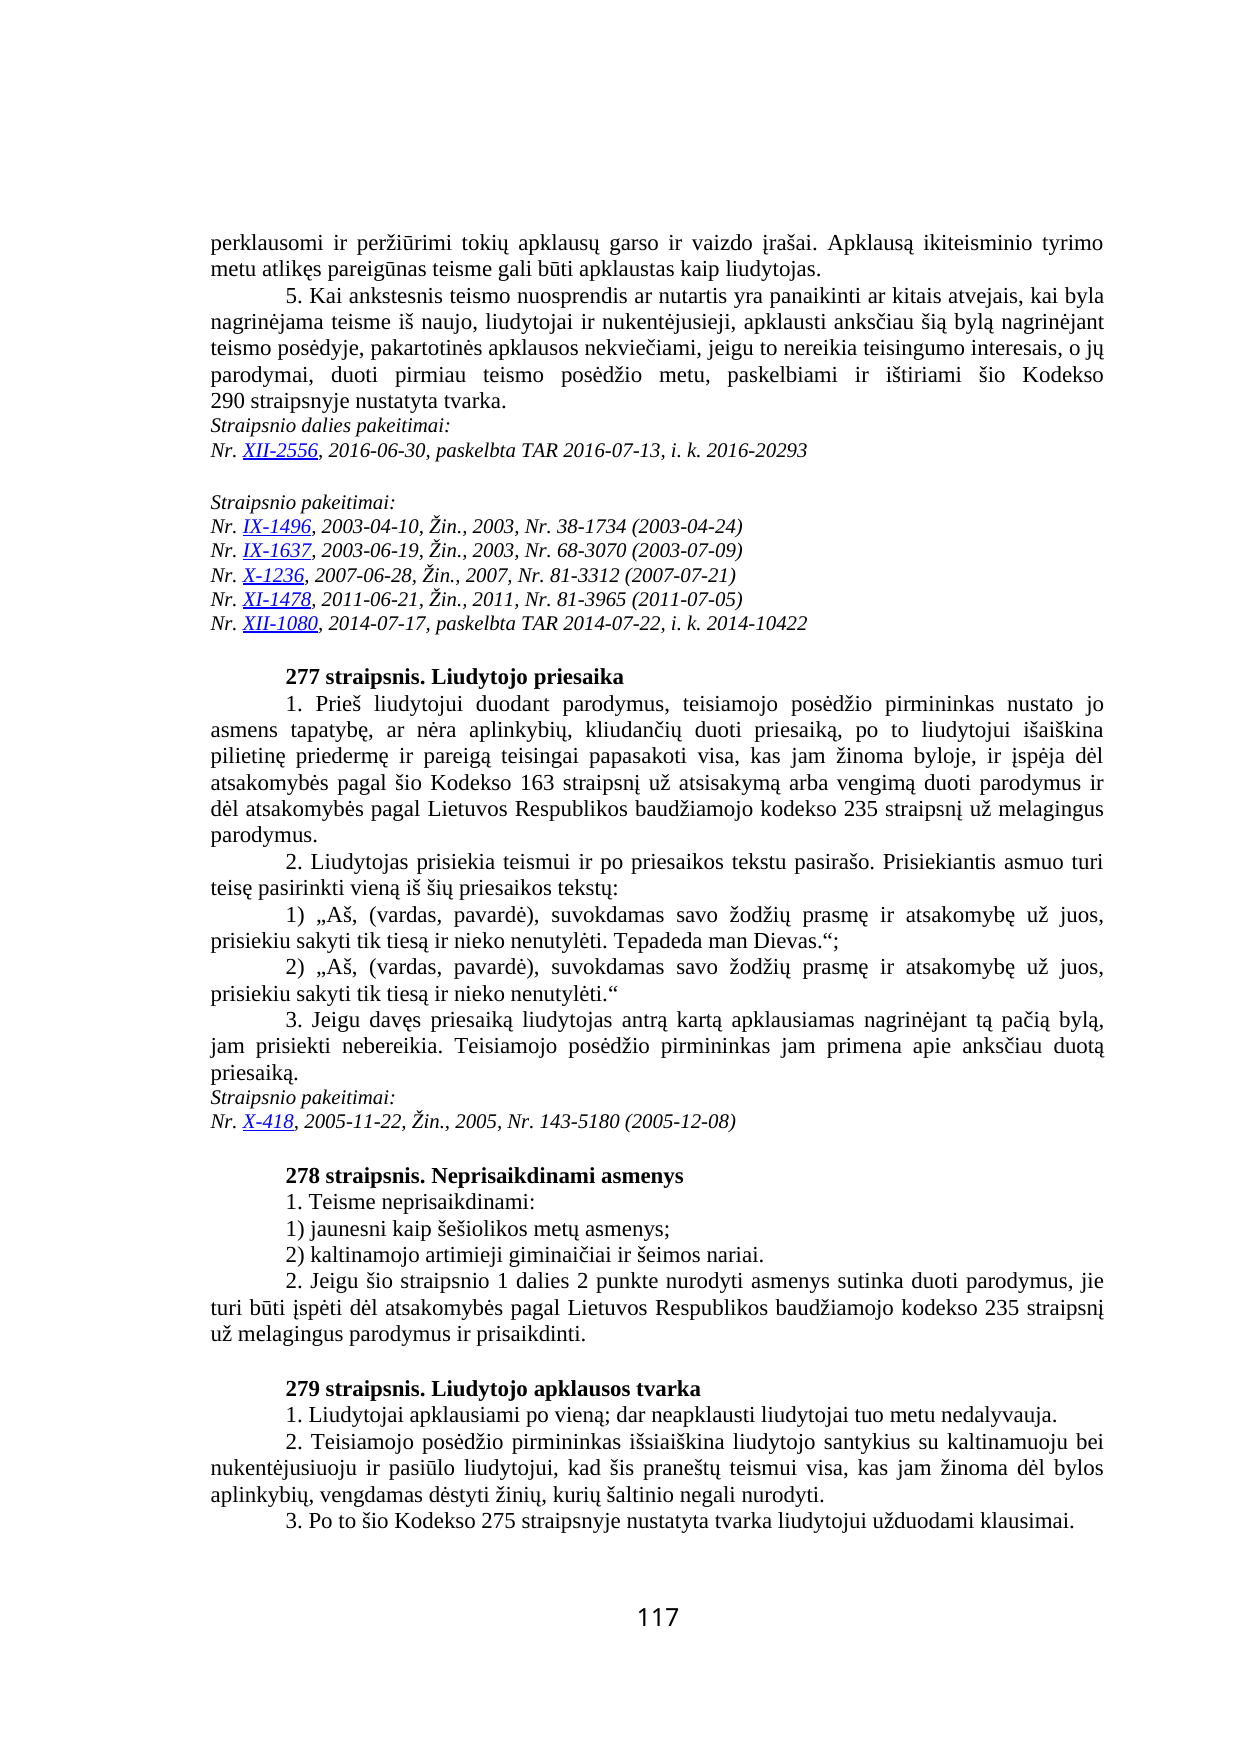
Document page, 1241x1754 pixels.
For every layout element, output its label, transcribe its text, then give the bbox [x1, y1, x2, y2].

text 2. Liudytojas prisiekia teismui ir po priesaikos tekstu pasirašo. Prisiekiantis asmuo turi teisę pasirinkti vieną iš šių priesaikos tekstų: [210, 848, 1105, 901]
text 279 straipsnis. Liudytojo apklausos tvarka [210, 1375, 1105, 1402]
text 278 straipsnis. Neprisaikdinami asmenys [210, 1162, 1105, 1188]
text 2) „Aš, (vardas, pavardė), suvokdamas savo žodžių prasmę ir atsakomybę už juos, prisiekiu sakyti tik tiesą ir nieko nenutylėti.“ [210, 953, 1105, 1006]
text 1) „Aš, (vardas, pavardė), suvokdamas savo žodžių prasmę ir atsakomybę už juos, prisiekiu sakyti tik tiesą ir nieko nenutylėti. Tepadeda man Dievas.“; [210, 901, 1105, 953]
text perklausomi ir peržiūrimi tokių apklausų garso ir vaizdo įrašai. Apklausą ikiteisminio tyrimo metu atlikęs pareigūnas teisme gali būti apklaustas kaip liudytojas. [210, 229, 1105, 282]
text Straipsnio pakeitimai: [210, 490, 1105, 514]
text Straipsnio dalies pakeitimai: [210, 413, 1105, 437]
text Nr. X-1236, 2007-06-28, Žin., 2007, Nr. 81-3312 (2007-07-21) [210, 562, 1105, 587]
text 1. Liudytojai apklausiami po vieną; dar neapklausti liudytojai tuo metu nedalyvauja. [210, 1402, 1105, 1428]
text Straipsnio pakeitimai: [210, 1085, 1105, 1109]
text 5. Kai ankstesnis teismo nuosprendis ar nutartis yra panaikinti ar kitais atvejais, kai byla nagrinėjama teisme iš naujo, liudytojai ir nukentėjusieji, apklausti anksčiau šią bylą nagrinėjant teismo posėdyje, pakartotinės apklausos nekviečiami, jeigu to nereikia teisingumo interesais, o jų parodymai, duoti pirmiau teismo posėdžio metu, paskelbiami ir ištiriami šio Kodekso 290 straipsnyje nustatyta tvarka. [210, 282, 1105, 413]
text Nr. IX-1496, 2003-04-10, Žin., 2003, Nr. 38-1734 (2003-04-24) [210, 514, 1105, 538]
text 2) kaltinamojo artimieji giminaičiai ir šeimos nariai. [210, 1241, 1105, 1267]
text 1) jaunesni kaip šešiolikos metų asmenys; [210, 1215, 1105, 1241]
text 1. Prieš liudytojui duodant parodymus, teisiamojo posėdžio pirmininkas nustato jo asmens tapatybę, ar nėra aplinkybių, kliudančių duoti priesaiką, po to liudytojui išaiškina pilietinę priedermę ir pareigą teisingai papasakoti visa, kas jam žinoma byloje, ir įspėja dėl atsakomybės pagal šio Kodekso 163 straipsnį už atsisakymą arba vengimą duoti parodymus ir dėl atsakomybės pagal Lietuvos Respublikos baudžiamojo kodekso 235 straipsnį už melagingus parodymus. [210, 690, 1105, 848]
text 2. Teisiamojo posėdžio pirmininkas išsiaiškina liudytojo santykius su kaltinamuoju bei nukentėjusiuoju ir pasiūlo liudytojui, kad šis praneštų teismui visa, kas jam žinoma dėl bylos aplinkybių, vengdamas dėstyti žinių, kurių šaltinio negali nurodyti. [210, 1428, 1105, 1507]
text 2. Jeigu šio straipsnio 1 dalies 2 punkte nurodyti asmenys sutinka duoti parodymus, jie turi būti įspėti dėl atsakomybės pagal Lietuvos Respublikos baudžiamojo kodekso 235 straipsnį už melagingus parodymus ir prisaikdinti. [210, 1267, 1105, 1346]
text Nr. IX-1637, 2003-06-19, Žin., 2003, Nr. 68-3070 (2003-07-09) [210, 538, 1105, 562]
text Nr. XII-1080, 2014-07-17, paskelbta TAR 2014-07-22, i. k. 2014-10422 [210, 611, 1105, 635]
text Nr. XII-2556, 2016-06-30, paskelbta TAR 2016-07-13, i. k. 2016-20293 [210, 437, 1105, 462]
text 3. Po to šio Kodekso 275 straipsnyje nustatyta tvarka liudytojui užduodami klausimai. [210, 1507, 1105, 1533]
text Nr. XI-1478, 2011-06-21, Žin., 2011, Nr. 81-3965 (2011-07-05) [210, 587, 1105, 611]
text 3. Jeigu davęs priesaiką liudytojas antrą kartą apklausiamas nagrinėjant tą pačią bylą, jam prisiekti nebereikia. Teisiamojo posėdžio pirmininkas jam primena apie anksčiau duotą priesaiką. [210, 1006, 1105, 1085]
text 1. Teisme neprisaikdinami: [210, 1188, 1105, 1215]
text Nr. X-418, 2005-11-22, Žin., 2005, Nr. 143-5180 (2005-12-08) [210, 1109, 1105, 1133]
text 277 straipsnis. Liudytojo priesaika [210, 663, 1105, 690]
